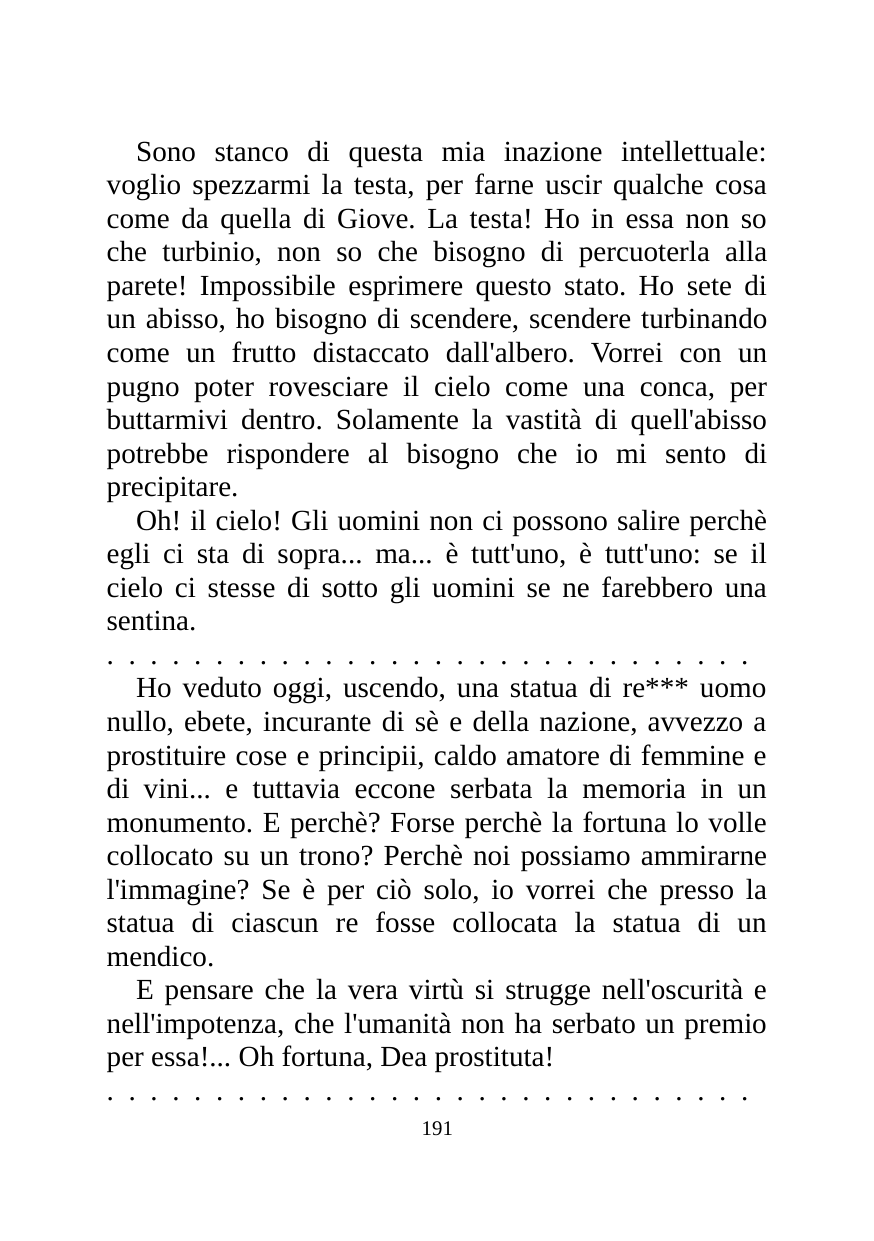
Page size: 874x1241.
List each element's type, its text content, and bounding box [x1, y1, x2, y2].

text . . . . . . . . . . . . . . . . . . . . . . . . . . . . . . [106, 1073, 768, 1107]
text . . . . . . . . . . . . . . . . . . . . . . . . . . . . . . [106, 637, 768, 671]
text Oh! il cielo! Gli uomini non ci possono salire perchè egli ci sta di sopra... ma... è tutt'uno, è tutt'uno: se il cielo ci stesse di sotto gli uomini se ne farebbero una sentina. [106, 503, 768, 637]
text Sono stanco di questa mia inazione intellettuale: voglio spezzarmi la testa, per farne uscir qualche cosa come da quella di Giove. La testa! Ho in essa non so che turbinio, non so che bisogno di percuoterla alla parete! Impossibile esprimere questo stato. Ho sete di un abisso, ho bisogno di scendere, scendere turbinando come un frutto distaccato dall'albero. Vorrei con un pugno poter rovesciare il cielo come una conca, per buttarmivi dentro. Solamente la vastità di quell'abisso potrebbe rispondere al bisogno che io mi sento di precipitare. [106, 134, 768, 503]
text E pensare che la vera virtù si strugge nell'oscurità e nell'impotenza, che l'umanità non ha serbato un premio per essa!... Oh fortuna, Dea prostituta! [106, 972, 768, 1073]
text Ho veduto oggi, uscendo, una statua di re*** uomo nullo, ebete, incurante di sè e della nazione, avvezzo a prostituire cose e principii, caldo amatore di femmine e di vini... e tuttavia eccone serbata la memoria in un monumento. E perchè? Forse perchè la fortuna lo volle collocato su un trono? Perchè noi possiamo ammirarne l'immagine? Se è per ciò solo, io vorrei che presso la statua di ciascun re fosse collocata la statua di un mendico. [106, 671, 768, 972]
